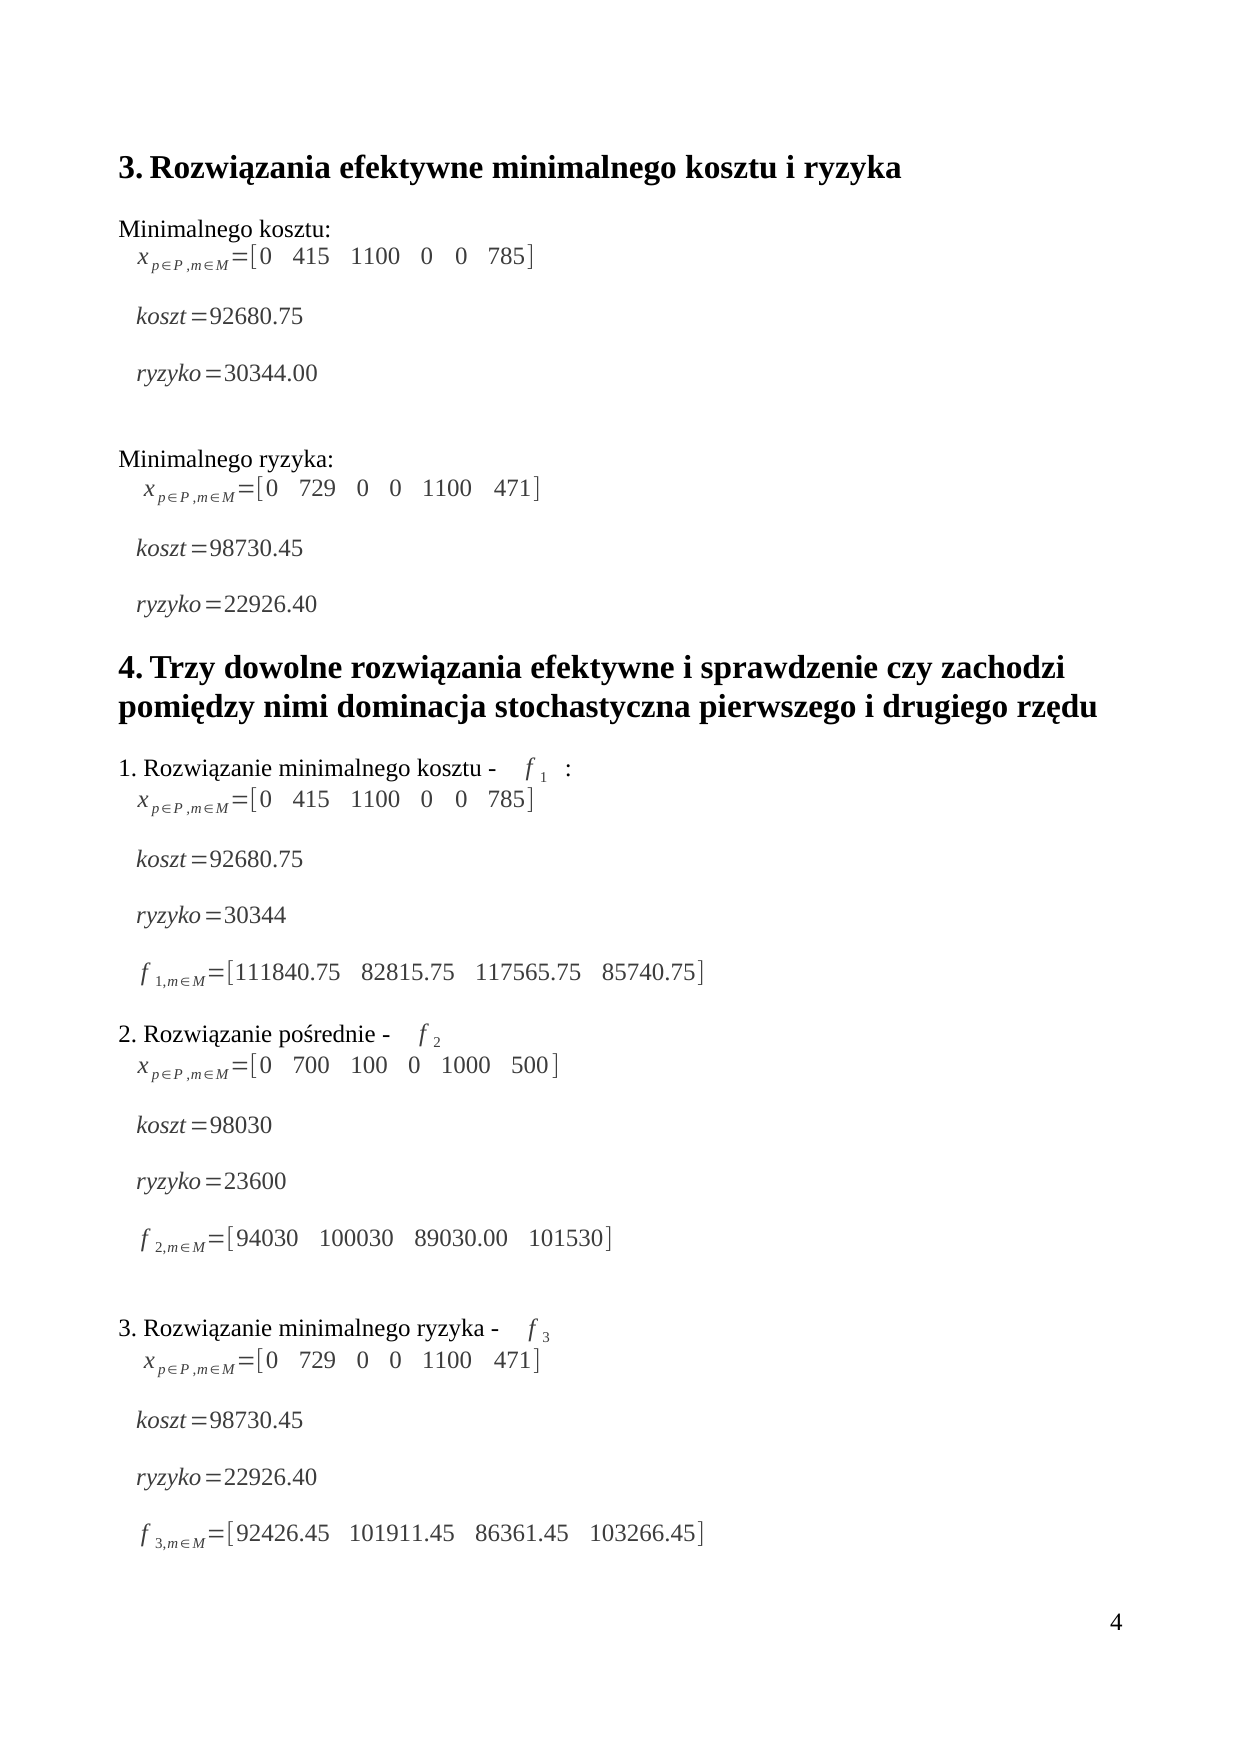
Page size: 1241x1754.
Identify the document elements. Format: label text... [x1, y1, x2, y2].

text 1. Rozwiązanie minimalnego kosztu - : [118, 753, 1122, 785]
text 3. Rozwiązanie minimalnego ryzyka - [118, 1313, 1122, 1346]
text 2. Rozwiązanie pośrednie - [118, 1019, 1122, 1051]
text Minimalnego kosztu: [118, 214, 1122, 243]
text 3. Rozwiązania efektywne minimalnego kosztu i ryzyka [118, 147, 1122, 185]
text Minimalnego ryzyka: [118, 444, 1122, 473]
text 4. Trzy dowolne rozwiązania efektywne i sprawdzenie czy zachodzi pomiędzy nimi dominacja stochastyczna pierwszego i drugiego rzędu [118, 647, 1122, 724]
